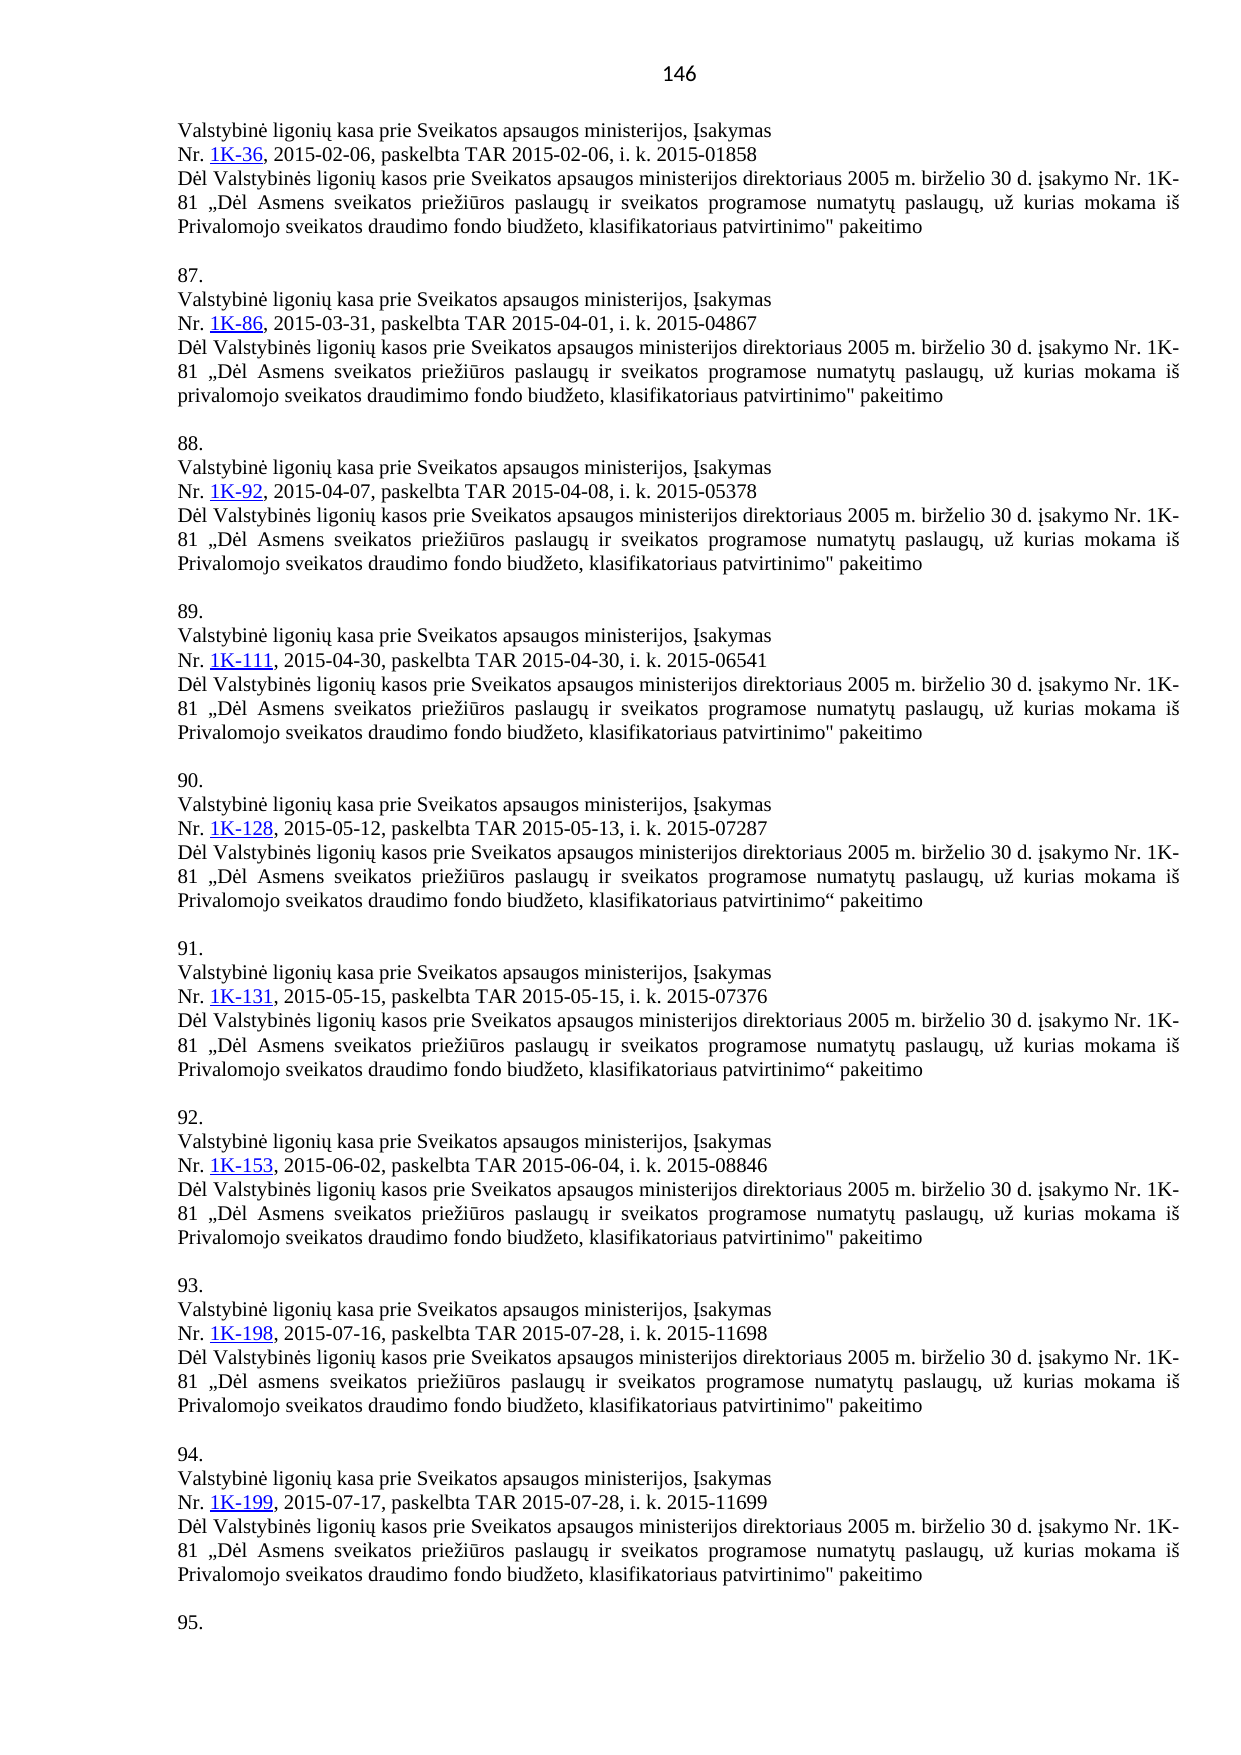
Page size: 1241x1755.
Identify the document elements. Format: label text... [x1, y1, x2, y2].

text Valstybinė ligonių kasa prie Sveikatos apsaugos ministerijos, Įsakymas [177, 1129, 1181, 1153]
text Valstybinė ligonių kasa prie Sveikatos apsaugos ministerijos, Įsakymas [177, 287, 1181, 311]
text Valstybinė ligonių kasa prie Sveikatos apsaugos ministerijos, Įsakymas [177, 960, 1181, 984]
text Valstybinė ligonių kasa prie Sveikatos apsaugos ministerijos, Įsakymas [177, 118, 1181, 142]
text 94. [177, 1442, 1181, 1466]
text Valstybinė ligonių kasa prie Sveikatos apsaugos ministerijos, Įsakymas [177, 792, 1181, 816]
text Nr. 1K-36, 2015-02-06, paskelbta TAR 2015-02-06, i. k. 2015-01858 [177, 142, 1181, 166]
text 89. [177, 599, 1181, 623]
text 95. [177, 1610, 1181, 1634]
text 91. [177, 936, 1181, 960]
text Dėl Valstybinės ligonių kasos prie Sveikatos apsaugos ministerijos direktoriaus 2005 m. birželio 30 d. įsakymo Nr. 1K-81 „Dėl Asmens sveikatos priežiūros paslaugų ir sveikatos programose numatytų paslaugų, už kurias mokama iš privalomojo sveikatos draudimimo fondo biudžeto, klasifikatoriaus patvirtinimo" pakeitimo [177, 335, 1181, 407]
text Dėl Valstybinės ligonių kasos prie Sveikatos apsaugos ministerijos direktoriaus 2005 m. birželio 30 d. įsakymo Nr. 1K-81 „Dėl Asmens sveikatos priežiūros paslaugų ir sveikatos programose numatytų paslaugų, už kurias mokama iš Privalomojo sveikatos draudimo fondo biudžeto, klasifikatoriaus patvirtinimo" pakeitimo [177, 672, 1181, 744]
text Nr. 1K-131, 2015-05-15, paskelbta TAR 2015-05-15, i. k. 2015-07376 [177, 984, 1181, 1008]
text 93. [177, 1273, 1181, 1297]
text Valstybinė ligonių kasa prie Sveikatos apsaugos ministerijos, Įsakymas [177, 1466, 1181, 1490]
text Nr. 1K-153, 2015-06-02, paskelbta TAR 2015-06-04, i. k. 2015-08846 [177, 1153, 1181, 1177]
text Valstybinė ligonių kasa prie Sveikatos apsaugos ministerijos, Įsakymas [177, 455, 1181, 479]
text Valstybinė ligonių kasa prie Sveikatos apsaugos ministerijos, Įsakymas [177, 1297, 1181, 1321]
text Dėl Valstybinės ligonių kasos prie Sveikatos apsaugos ministerijos direktoriaus 2005 m. birželio 30 d. įsakymo Nr. 1K-81 „Dėl Asmens sveikatos priežiūros paslaugų ir sveikatos programose numatytų paslaugų, už kurias mokama iš Privalomojo sveikatos draudimo fondo biudžeto, klasifikatoriaus patvirtinimo" pakeitimo [177, 166, 1181, 238]
text Nr. 1K-111, 2015-04-30, paskelbta TAR 2015-04-30, i. k. 2015-06541 [177, 647, 1181, 672]
text Dėl Valstybinės ligonių kasos prie Sveikatos apsaugos ministerijos direktoriaus 2005 m. birželio 30 d. įsakymo Nr. 1K-81 „Dėl Asmens sveikatos priežiūros paslaugų ir sveikatos programose numatytų paslaugų, už kurias mokama iš Privalomojo sveikatos draudimo fondo biudžeto, klasifikatoriaus patvirtinimo" pakeitimo [177, 1514, 1181, 1586]
text Valstybinė ligonių kasa prie Sveikatos apsaugos ministerijos, Įsakymas [177, 623, 1181, 647]
text Dėl Valstybinės ligonių kasos prie Sveikatos apsaugos ministerijos direktoriaus 2005 m. birželio 30 d. įsakymo Nr. 1K-81 „Dėl Asmens sveikatos priežiūros paslaugų ir sveikatos programose numatytų paslaugų, už kurias mokama iš Privalomojo sveikatos draudimo fondo biudžeto, klasifikatoriaus patvirtinimo" pakeitimo [177, 503, 1181, 575]
text 88. [177, 431, 1181, 455]
text Dėl Valstybinės ligonių kasos prie Sveikatos apsaugos ministerijos direktoriaus 2005 m. birželio 30 d. įsakymo Nr. 1K-81 „Dėl Asmens sveikatos priežiūros paslaugų ir sveikatos programose numatytų paslaugų, už kurias mokama iš Privalomojo sveikatos draudimo fondo biudžeto, klasifikatoriaus patvirtinimo“ pakeitimo [177, 1008, 1181, 1081]
text Nr. 1K-199, 2015-07-17, paskelbta TAR 2015-07-28, i. k. 2015-11699 [177, 1490, 1181, 1514]
text 92. [177, 1105, 1181, 1129]
text Nr. 1K-92, 2015-04-07, paskelbta TAR 2015-04-08, i. k. 2015-05378 [177, 479, 1181, 503]
text Nr. 1K-198, 2015-07-16, paskelbta TAR 2015-07-28, i. k. 2015-11698 [177, 1321, 1181, 1345]
text Nr. 1K-128, 2015-05-12, paskelbta TAR 2015-05-13, i. k. 2015-07287 [177, 816, 1181, 840]
text Dėl Valstybinės ligonių kasos prie Sveikatos apsaugos ministerijos direktoriaus 2005 m. birželio 30 d. įsakymo Nr. 1K-81 „Dėl Asmens sveikatos priežiūros paslaugų ir sveikatos programose numatytų paslaugų, už kurias mokama iš Privalomojo sveikatos draudimo fondo biudžeto, klasifikatoriaus patvirtinimo“ pakeitimo [177, 840, 1181, 912]
text Dėl Valstybinės ligonių kasos prie Sveikatos apsaugos ministerijos direktoriaus 2005 m. birželio 30 d. įsakymo Nr. 1K-81 „Dėl Asmens sveikatos priežiūros paslaugų ir sveikatos programose numatytų paslaugų, už kurias mokama iš Privalomojo sveikatos draudimo fondo biudžeto, klasifikatoriaus patvirtinimo" pakeitimo [177, 1177, 1181, 1249]
text 90. [177, 768, 1181, 792]
text Dėl Valstybinės ligonių kasos prie Sveikatos apsaugos ministerijos direktoriaus 2005 m. birželio 30 d. įsakymo Nr. 1K-81 „Dėl asmens sveikatos priežiūros paslaugų ir sveikatos programose numatytų paslaugų, už kurias mokama iš Privalomojo sveikatos draudimo fondo biudžeto, klasifikatoriaus patvirtinimo" pakeitimo [177, 1345, 1181, 1417]
text 87. [177, 262, 1181, 287]
text Nr. 1K-86, 2015-03-31, paskelbta TAR 2015-04-01, i. k. 2015-04867 [177, 311, 1181, 335]
